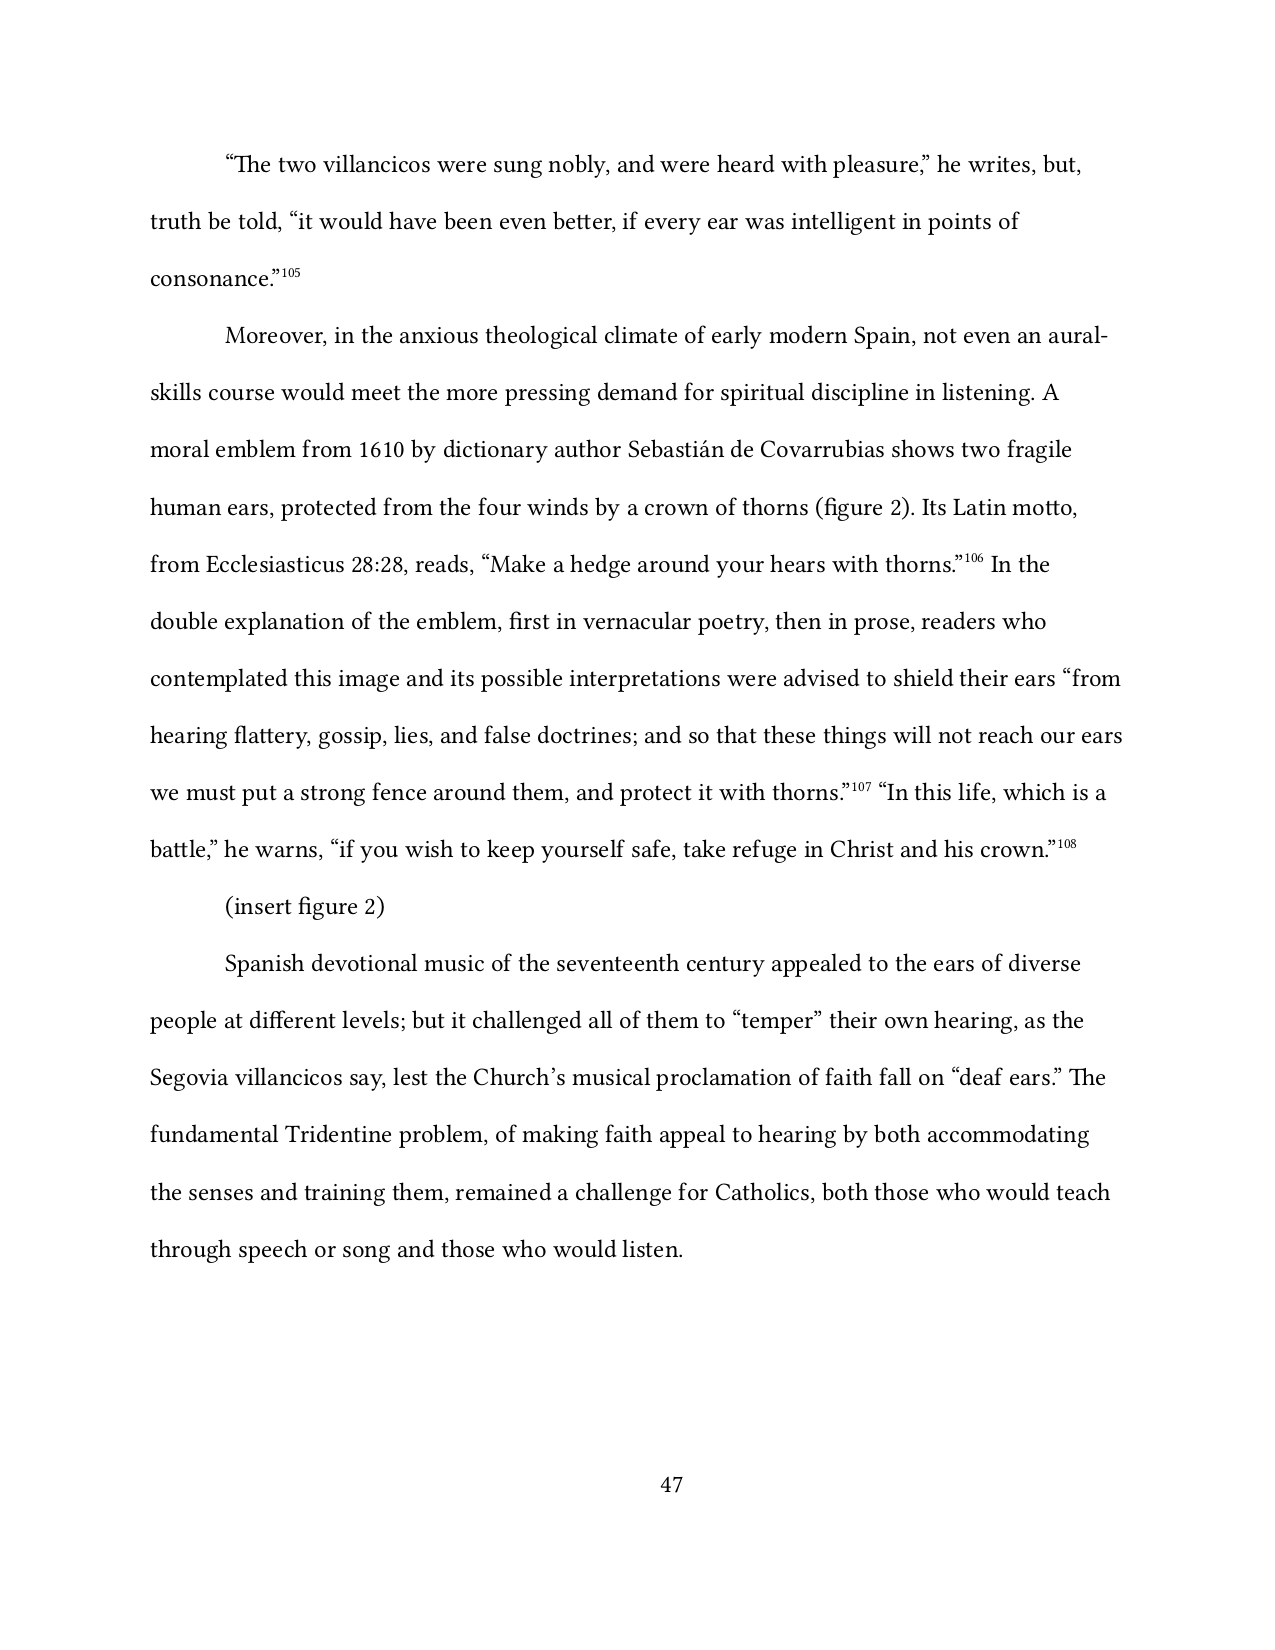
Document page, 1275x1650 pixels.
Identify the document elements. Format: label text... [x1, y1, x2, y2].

text Spanish devotional music of the seventeenth century appealed to the ears of diverse people at different levels; but it challenged all of them to “temper” their own hearing, as the Segovia villancicos say, lest the Church’s musical proclamation of faith fall on “deaf ears.” The fundamental Tridentine problem, of making faith appeal to hearing by both accommodating the senses and training them, remained a challenge for Catholics, both those who would teach through speech or song and those who would listen. [150, 949, 1125, 1263]
text Moreover, in the anxious theological climate of early modern Spain, not even an aural-skills course would meet the more pressing demand for spiritual discipline in listening. A moral emblem from 1610 by dictionary author Sebastián de Covarrubias shows two fragile human ears, protected from the four winds by a crown of thorns (figure 2). Its Latin motto, from Ecclesiasticus 28:28, reads, “Make a hedge around your hears with thorns.” In the double explanation of the emblem, first in vernacular poetry, then in prose, readers who contemplated this image and its possible interpretations were advised to shield their ears “from hearing flattery, gossip, lies, and false doctrines; and so that these things will not reach our ears we must put a strong fence around them, and protect it with thorns.” “In this life, which is a battle,” he warns, “if you wish to keep yourself safe, take refuge in Christ and his crown.” [150, 321, 1125, 863]
text (insert figure 2) [150, 892, 1125, 921]
text “The two villancicos were sung nobly, and were heard with pleasure,” he writes, but, truth be told, “it would have been even better, if every ear was intelligent in points of consonance.” [150, 150, 1125, 293]
